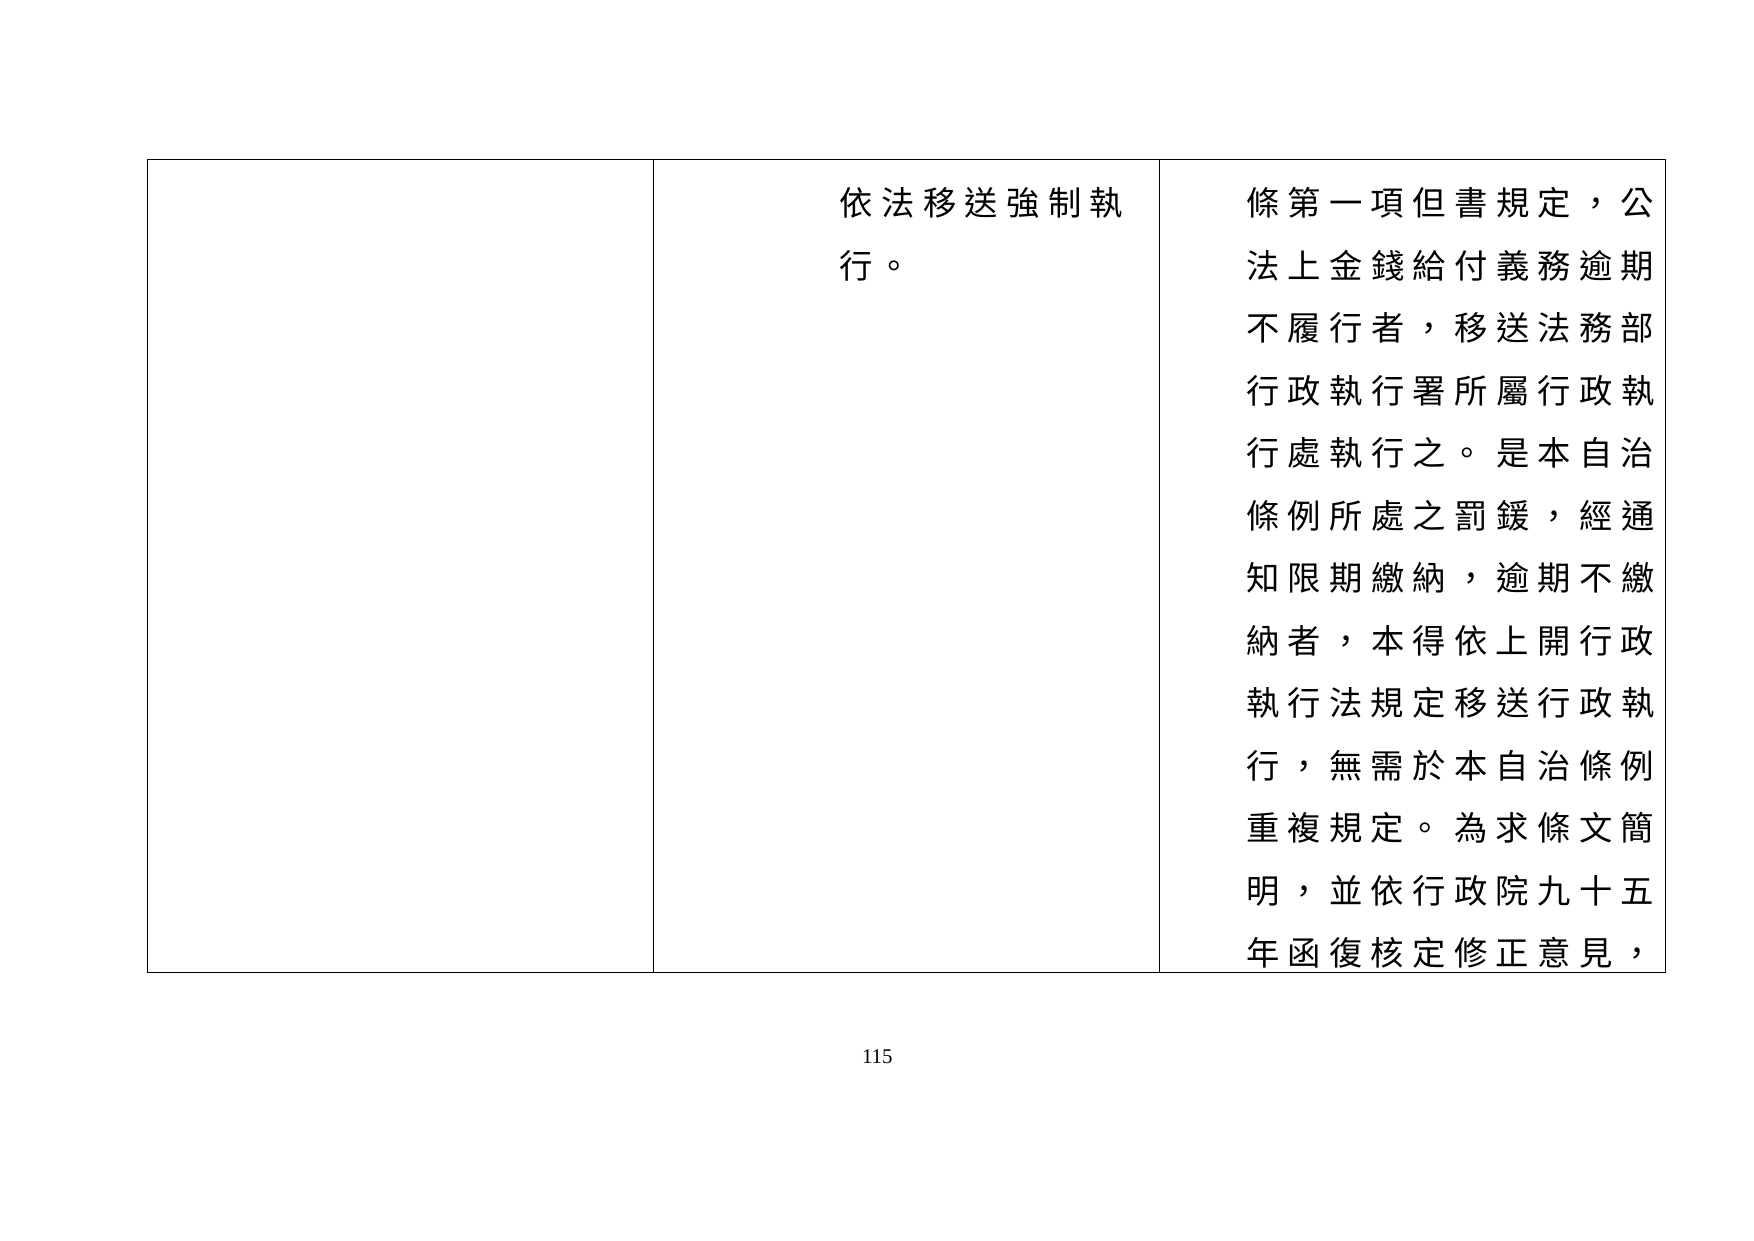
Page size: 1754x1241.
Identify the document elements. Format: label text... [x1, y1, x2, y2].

table_cell [148, 160, 653, 972]
table_cell 條第一項但書規定，公法上金錢給付義務逾期不履行者，移送法務部行政執行署所屬行政執行處執行之。是本自治條例所處之罰鍰，經通知限期繳納，逾期不繳納者，本得依上開行政執行法規定移送行政執行，無需於本自治條例重複規定。為求條文簡明，並依行政院九十五年函復核定修正意見， [1160, 160, 1665, 972]
table_cell 依法移送強制執行。 [654, 160, 1159, 972]
